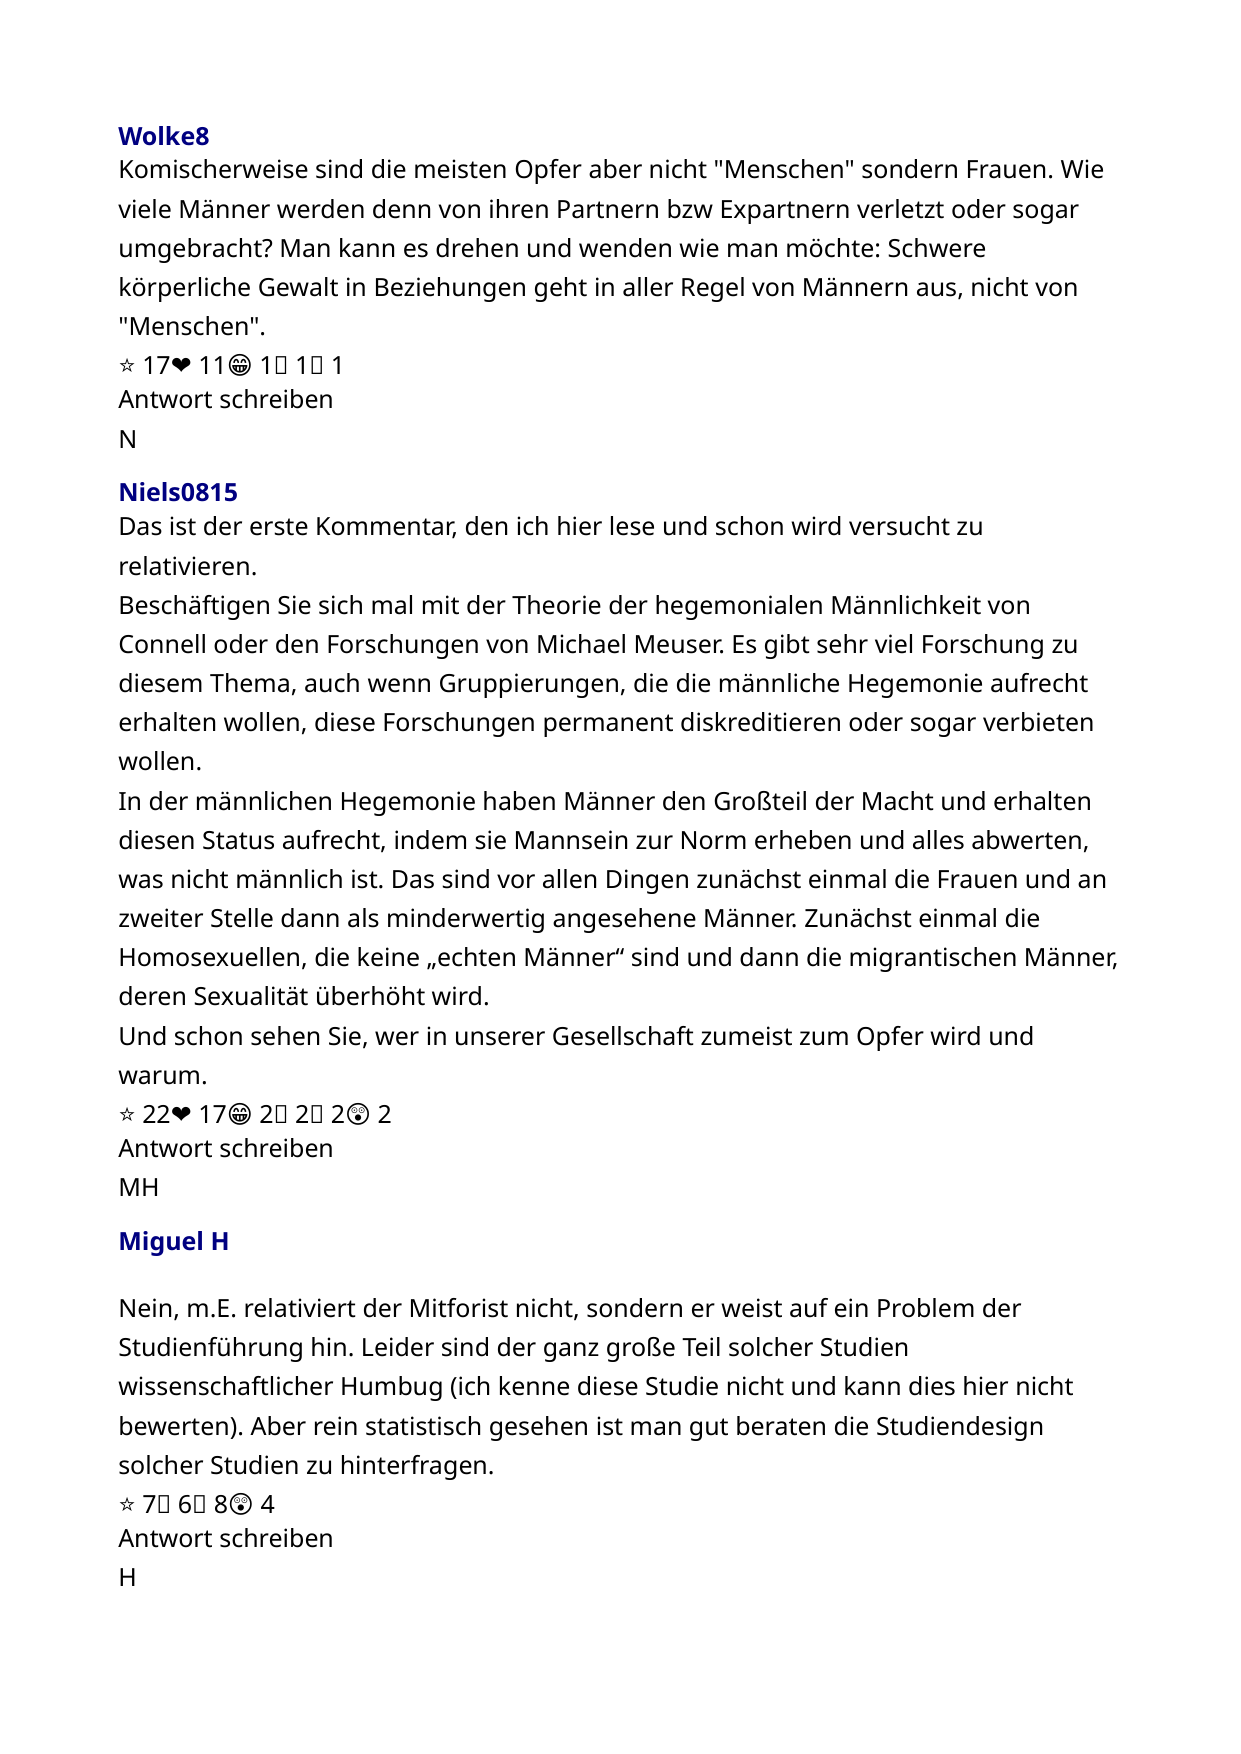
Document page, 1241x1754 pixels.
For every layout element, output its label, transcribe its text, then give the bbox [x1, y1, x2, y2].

text Beschäftigen Sie sich mal mit der Theorie der hegemonialen Männlichkeit von Connell oder den Forschungen von Michael Meuser. Es gibt sehr viel Forschung zu diesem Thema, auch wenn Gruppierungen, die die männliche Hegemonie aufrecht erhalten wollen, diese Forschungen permanent diskreditieren oder sogar verbieten wollen. [118, 587, 1122, 778]
text Antwort schreiben [118, 1131, 1122, 1165]
text Komischerweise sind die meisten Opfer aber nicht "Menschen" sondern Frauen. Wie viele Männer werden denn von ihren Partnern bzw Expartnern verletzt oder sogar umgebracht? Man kann es drehen und wenden wie man möchte: Schwere körperliche Gewalt in Beziehungen geht in aller Regel von Männern aus, nicht von "Menschen". [118, 152, 1122, 343]
text In der männlichen Hegemonie haben Männer den Großteil der Macht und erhalten diesen Status aufrecht, indem sie Mannsein zur Norm erheben und alles abwerten, was nicht männlich ist. Das sind vor allen Dingen zunächst einmal die Frauen und an zweiter Stelle dann als minderwertig angesehene Männer. Zunächst einmal die Homosexuellen, die keine „echten Männer“ sind und dann die migrantischen Männer, deren Sexualität überhöht wird. [118, 783, 1122, 1013]
text N [118, 421, 1122, 455]
text Nein, m.E. relativiert der Mitforist nicht, sondern er weist auf ein Problem der Studienführung hin. Leider sind der ganz große Teil solcher Studien wissenschaftlicher Humbug (ich kenne diese Studie nicht und kann dies hier nicht bewerten). Aber rein statistisch gesehen ist man gut beraten die Studiendesign solcher Studien zu hinterfragen. [118, 1291, 1122, 1481]
text ⭐️ 17❤️ 11😁 1🙁 1🤨 1 [118, 348, 1122, 382]
text Das ist der erste Kommentar, den ich hier lese und schon wird versucht zu relativieren. [118, 509, 1122, 582]
text H [118, 1560, 1122, 1594]
text MH [118, 1170, 1122, 1204]
text ⭐️ 22❤️ 17😁 2🙁 2🤨 2😲 2 [118, 1097, 1122, 1131]
subtitle Wolke8 [118, 118, 1122, 152]
text Und schon sehen Sie, wer in unserer Gesellschaft zumeist zum Opfer wird und warum. [118, 1018, 1122, 1091]
text Antwort schreiben [118, 1521, 1122, 1554]
text ⭐️ 7🙁 6🤨 8😲 4 [118, 1486, 1122, 1521]
subtitle Miguel H [118, 1223, 1122, 1258]
text Antwort schreiben [118, 382, 1122, 416]
subtitle Niels0815 [118, 475, 1122, 509]
